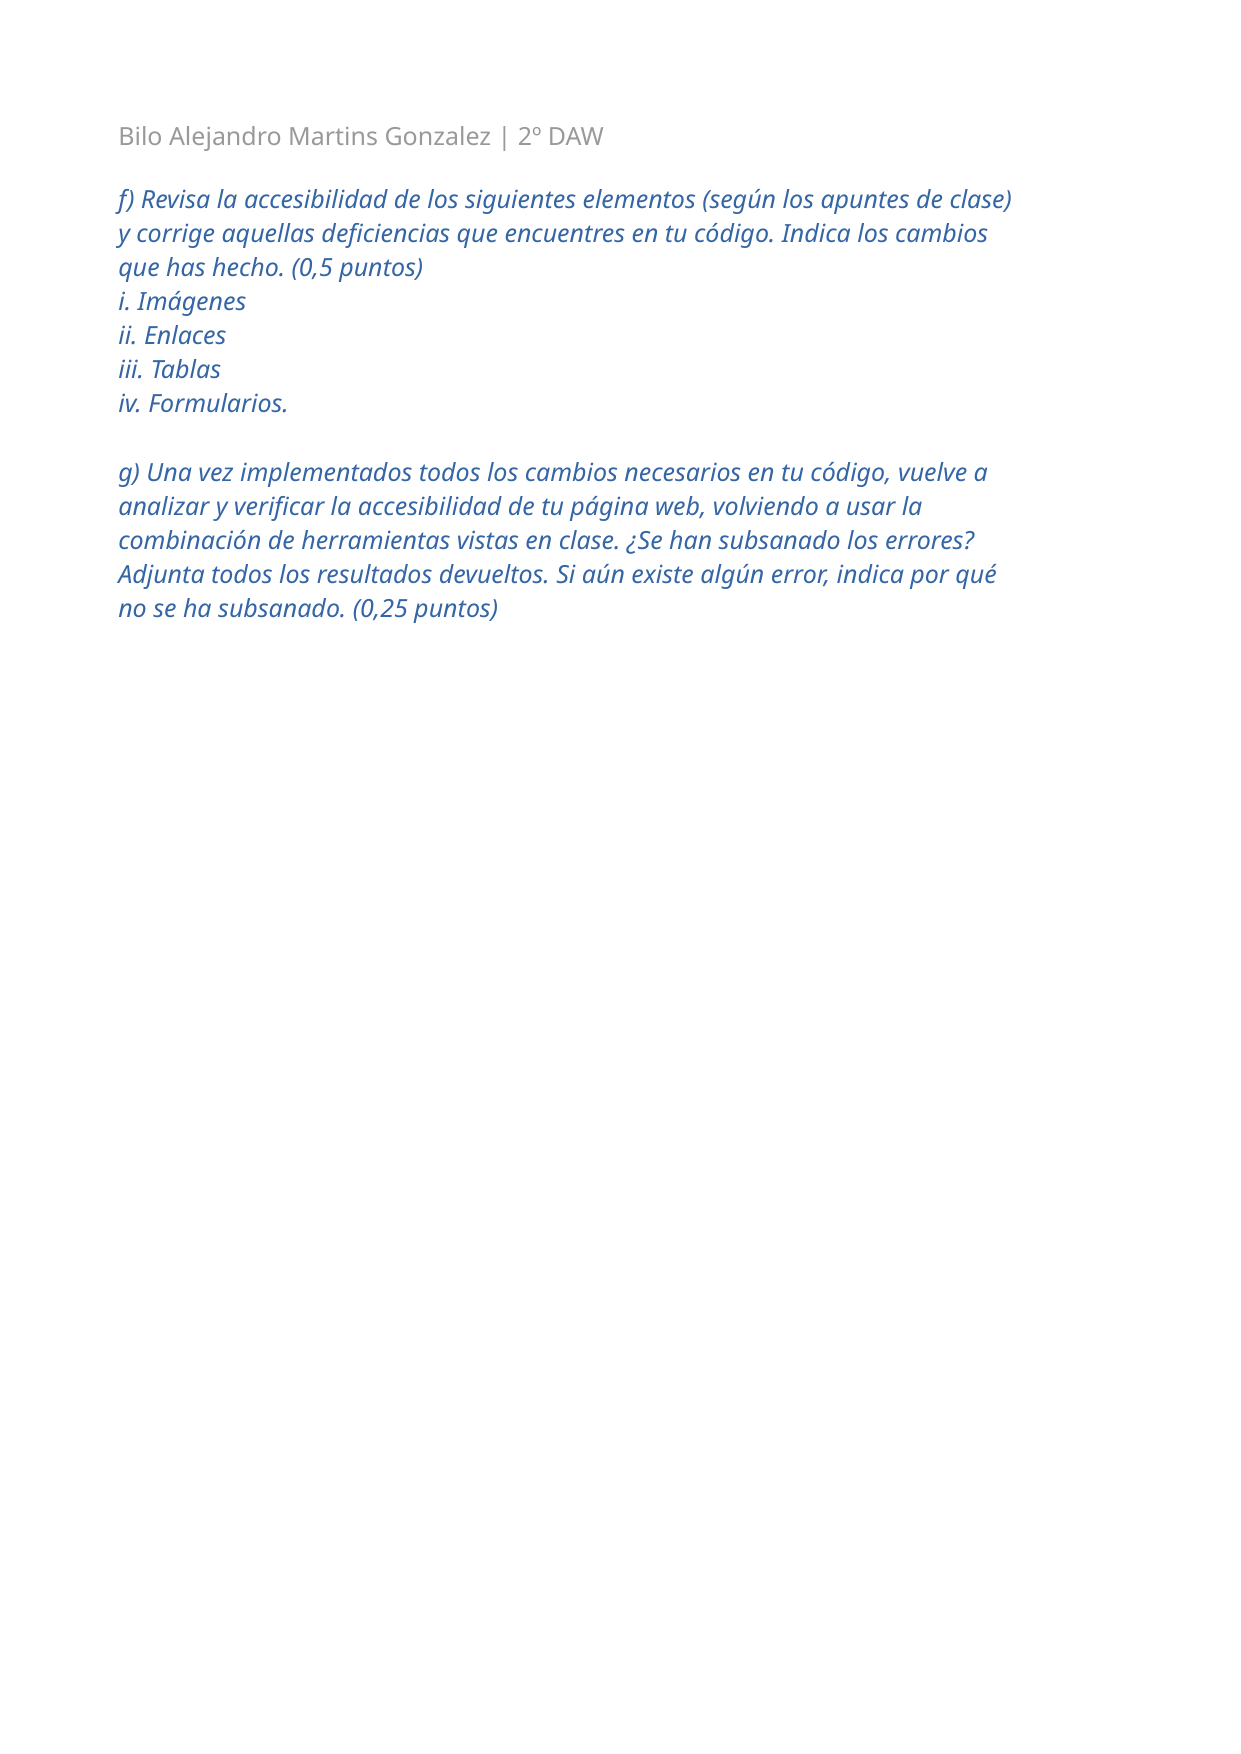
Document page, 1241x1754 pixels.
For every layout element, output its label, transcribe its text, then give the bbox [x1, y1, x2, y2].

text Adjunta todos los resultados devueltos. Si aún existe algún error, indica por qué [118, 556, 1122, 590]
text i. Imágenes [118, 284, 1122, 318]
text iii. Tablas [118, 352, 1122, 386]
text ii. Enlaces [118, 318, 1122, 352]
text analizar y verificar la accesibilidad de tu página web, volviendo a usar la [118, 488, 1122, 522]
text iv. Formularios. [118, 386, 1122, 420]
text y corrige aquellas deficiencias que encuentres en tu código. Indica los cambios [118, 216, 1122, 250]
text g) Una vez implementados todos los cambios necesarios en tu código, vuelve a [118, 454, 1122, 488]
text f) Revisa la accesibilidad de los siguientes elementos (según los apuntes de clase) [118, 182, 1122, 216]
text que has hecho. (0,5 puntos) [118, 250, 1122, 284]
text no se ha subsanado. (0,25 puntos) [118, 590, 1122, 624]
text combinación de herramientas vistas en clase. ¿Se han subsanado los errores? [118, 522, 1122, 556]
